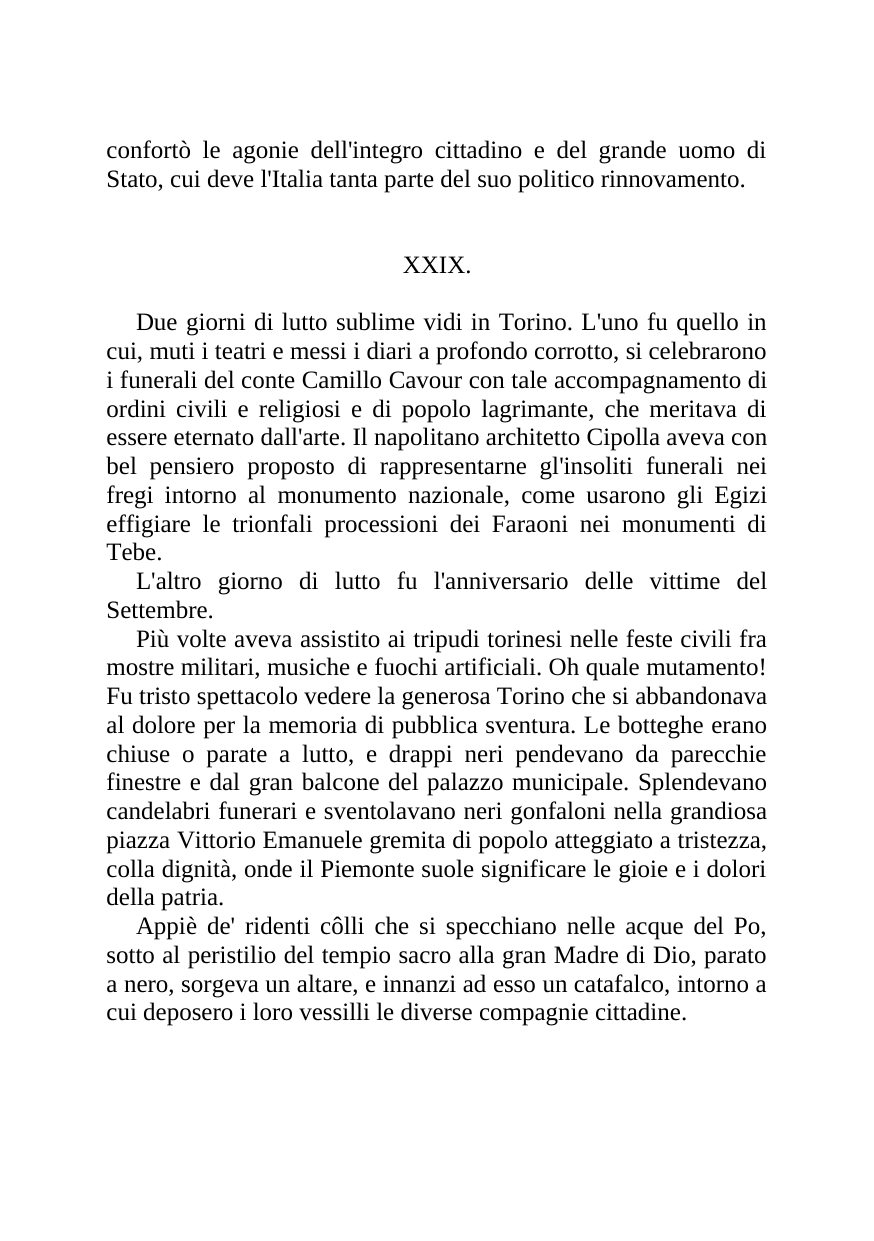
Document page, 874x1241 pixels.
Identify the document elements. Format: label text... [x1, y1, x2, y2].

text Due giorni di lutto sublime vidi in Torino. L'uno fu quello in cui, muti i teatri e messi i diari a profondo corrotto, si celebrarono i funerali del conte Camillo Cavour con tale accompagnamento di ordini civili e religiosi e di popolo lagrimante, che meritava di essere eternato dall'arte. Il napolitano architetto Cipolla aveva con bel pensiero proposto di rappresentarne gl'insoliti funerali nei fregi intorno al monumento nazionale, come usarono gli Egizi effigiare le trionfali processioni dei Faraoni nei monumenti di Tebe. [106, 307, 768, 566]
text Appiè de' ridenti côlli che si specchiano nelle acque del Po, sotto al peristilio del tempio sacro alla gran Madre di Dio, parato a nero, sorgeva un altare, e innanzi ad esso un catafalco, intorno a cui deposero i loro vessilli le diverse compagnie cittadine. [106, 911, 768, 1026]
text XXIX. [106, 250, 768, 279]
text Più volte aveva assistito ai tripudi torinesi nelle feste civili fra mostre militari, musiche e fuochi artificiali. Oh quale mutamento! Fu tristo spettacolo vedere la generosa Torino che si abbandonava al dolore per la memoria di pubblica sventura. Le botteghe erano chiuse o parate a lutto, e drappi neri pendevano da parecchie finestre e dal gran balcone del palazzo municipale. Splendevano candelabri funerari e sventolavano neri gonfaloni nella grandiosa piazza Vittorio Emanuele gremita di popolo atteggiato a tristezza, colla dignità, onde il Piemonte suole significare le gioie e i dolori della patria. [106, 624, 768, 911]
text confortò le agonie dell'integro cittadino e del grande uomo di Stato, cui deve l'Italia tanta parte del suo politico rinnovamento. [106, 135, 768, 192]
text L'altro giorno di lutto fu l'anniversario delle vittime del Settembre. [106, 566, 768, 624]
